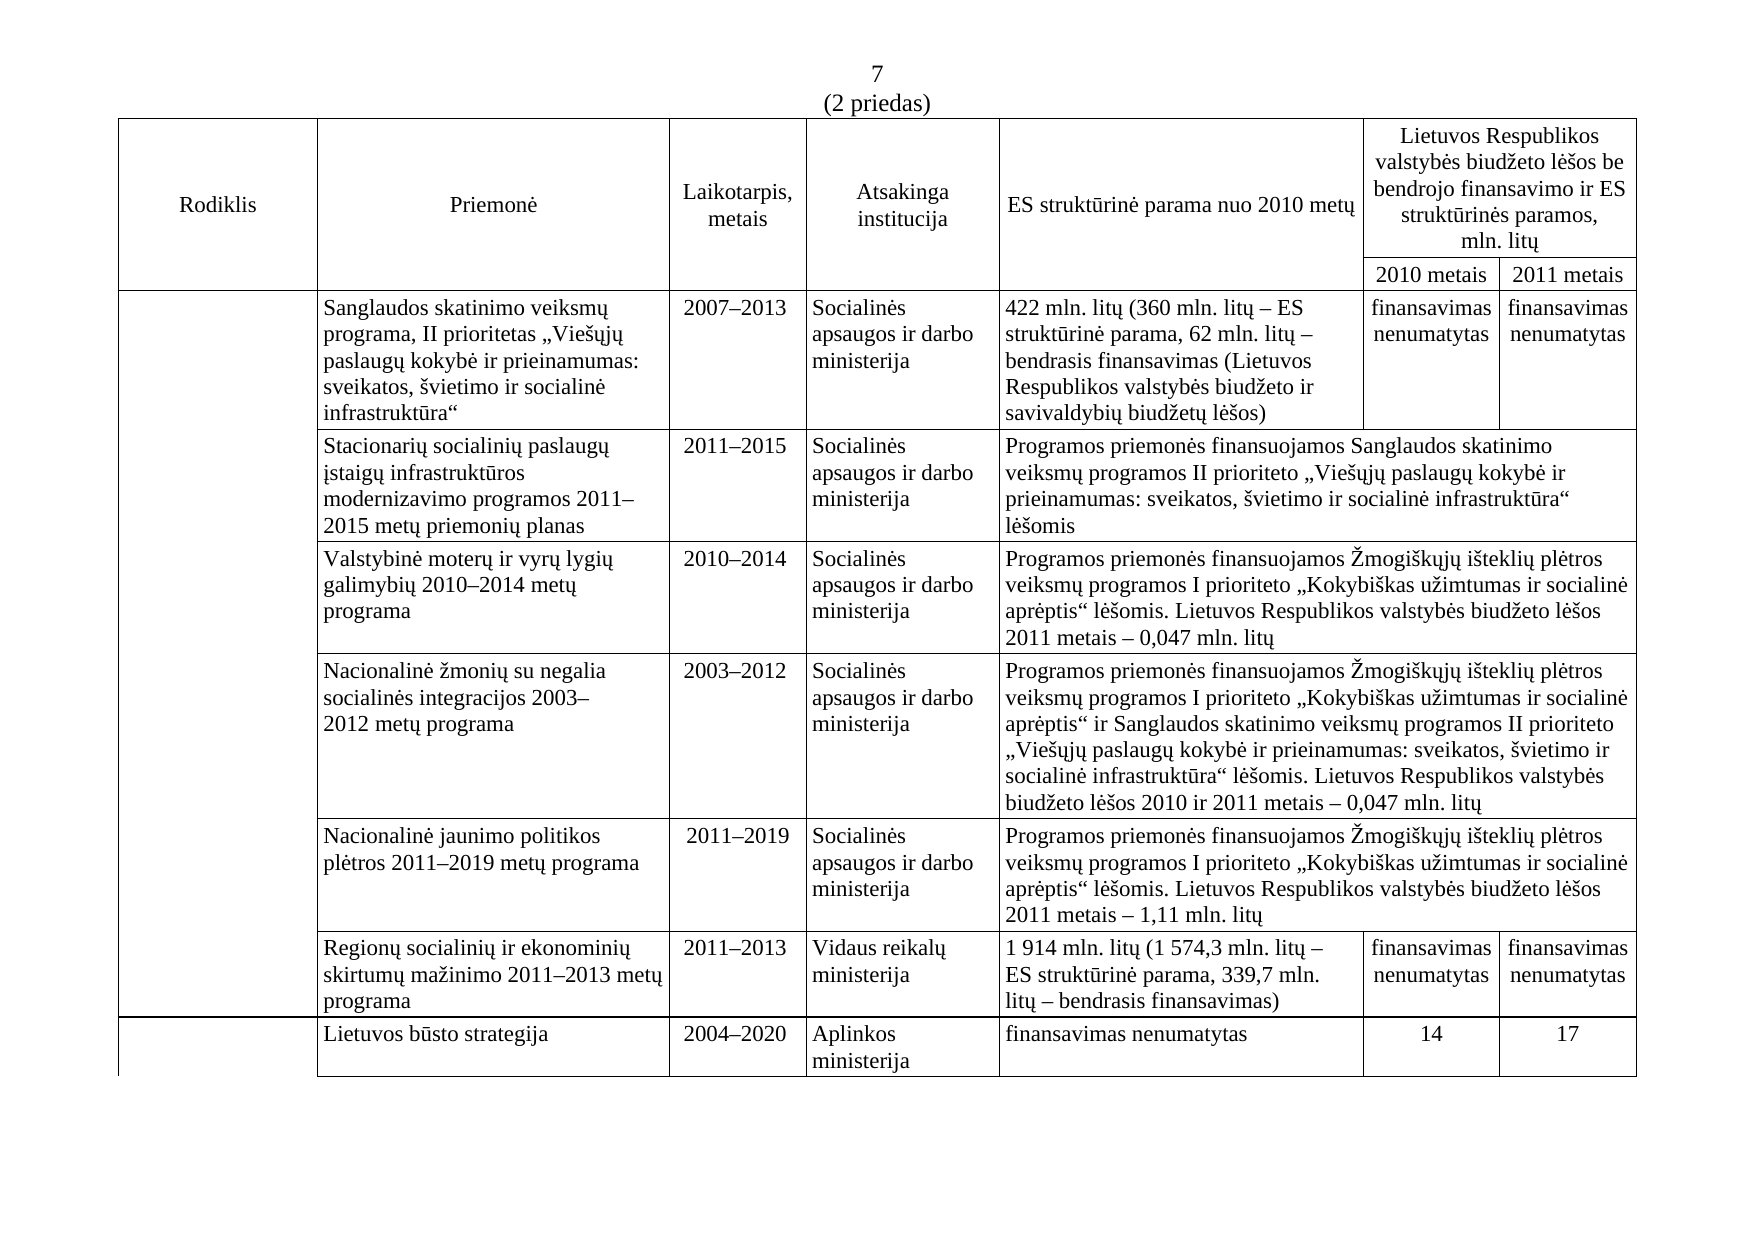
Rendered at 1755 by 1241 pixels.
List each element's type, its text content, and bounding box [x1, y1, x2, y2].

table_cell Socialinės apsaugos ir darbo ministerija [807, 654, 999, 818]
table_cell 2004–2020 [670, 1018, 806, 1076]
table_cell Socialinės apsaugos ir darbo ministerija [807, 430, 999, 541]
table_header Atsakinga institucija [807, 119, 999, 290]
table_cell 2010 metais [1364, 258, 1499, 290]
table_cell 2007–2013 [670, 291, 806, 429]
table_cell finansavimas nenumatytas [1000, 1018, 1363, 1076]
table_cell Sanglaudos skatinimo veiksmų programa, II prioritetas „Viešųjų paslaugų kokybė ir prieinamumas: sveikatos, švietimo ir socialinė infrastruktūra“ [318, 291, 669, 429]
table_cell Socialinės apsaugos ir darbo ministerija [807, 291, 999, 429]
table_cell Nacionalinė žmonių su negalia socialinės integracijos 2003–2012 metų programa [318, 654, 669, 818]
table_cell Nacionalinė jaunimo politikos plėtros 2011–2019 metų programa [318, 819, 669, 931]
table_header ES struktūrinė parama nuo 2010 metų [1000, 119, 1363, 290]
table_cell finansavimas nenumatytas [1364, 932, 1499, 1016]
table_cell finansavimas nenumatytas [1500, 291, 1636, 429]
table_cell 14 [1364, 1018, 1499, 1076]
table_header Rodiklis [119, 119, 317, 290]
table_cell 1 914 mln. litų (1 574,3 mln. litų – ES struktūrinė parama, 339,7 mln. litų – bendrasis finansavimas) [1000, 932, 1363, 1016]
table_cell finansavimas nenumatytas [1364, 291, 1499, 429]
table_header Laikotarpis, metais [670, 119, 806, 290]
table_header Priemonė [318, 119, 669, 290]
table_cell 2011 metais [1500, 258, 1636, 290]
table_cell 2011–2019 [670, 819, 806, 931]
table_cell Vidaus reikalų ministerija [807, 932, 999, 1016]
table_cell 17 [1500, 1018, 1636, 1076]
table_cell finansavimas nenumatytas [1500, 932, 1636, 1016]
table_cell [119, 1018, 317, 1076]
table_cell 422 mln. litų (360 mln. litų – ES struktūrinė parama, 62 mln. litų – bendrasis finansavimas (Lietuvos Respublikos valstybės biudžeto ir savivaldybių biudžetų lėšos) [1000, 291, 1363, 429]
table_cell Programos priemonės finansuojamos Sanglaudos skatinimo veiksmų programos II prioriteto „Viešųjų paslaugų kokybė ir prieinamumas: sveikatos, švietimo ir socialinė infrastruktūra“ lėšomis [1000, 430, 1636, 541]
table_cell 2011–2013 [670, 932, 806, 1016]
table_cell Socialinės apsaugos ir darbo ministerija [807, 542, 999, 653]
table_header Lietuvos Respublikos valstybės biudžeto lėšos be bendrojo finansavimo ir ES struktūrinės paramos, mln. litų [1364, 119, 1636, 257]
table_cell [119, 291, 317, 1016]
table_cell Valstybinė moterų ir vyrų lygių galimybių 2010–2014 metų programa [318, 542, 669, 653]
table_cell Regionų socialinių ir ekonominių skirtumų mažinimo 2011–2013 metų programa [318, 932, 669, 1016]
table_cell 2010–2014 [670, 542, 806, 653]
table_cell Programos priemonės finansuojamos Žmogiškųjų išteklių plėtros veiksmų programos I prioriteto „Kokybiškas užimtumas ir socialinė aprėptis“ lėšomis. Lietuvos Respublikos valstybės biudžeto lėšos 2011 metais – 1,11 mln. litų [1000, 819, 1636, 931]
table_cell Stacionarių socialinių paslaugų įstaigų infrastruktūros modernizavimo programos 2011–2015 metų priemonių planas [318, 430, 669, 541]
table_cell Programos priemonės finansuojamos Žmogiškųjų išteklių plėtros veiksmų programos I prioriteto „Kokybiškas užimtumas ir socialinė aprėptis“ ir Sanglaudos skatinimo veiksmų programos II prioriteto „Viešųjų paslaugų kokybė ir prieinamumas: sveikatos, švietimo ir socialinė infrastruktūra“ lėšomis. Lietuvos Respublikos valstybės biudžeto lėšos 2010 ir 2011 metais – 0,047 mln. litų [1000, 654, 1636, 818]
table_cell Lietuvos būsto strategija [318, 1018, 669, 1076]
table_cell 2003–2012 [670, 654, 806, 818]
table_cell Socialinės apsaugos ir darbo ministerija [807, 819, 999, 931]
table_cell 2011–2015 [670, 430, 806, 541]
table_cell Aplinkos ministerija [807, 1018, 999, 1076]
table_cell Programos priemonės finansuojamos Žmogiškųjų išteklių plėtros veiksmų programos I prioriteto „Kokybiškas užimtumas ir socialinė aprėptis“ lėšomis. Lietuvos Respublikos valstybės biudžeto lėšos 2011 metais – 0,047 mln. litų [1000, 542, 1636, 653]
